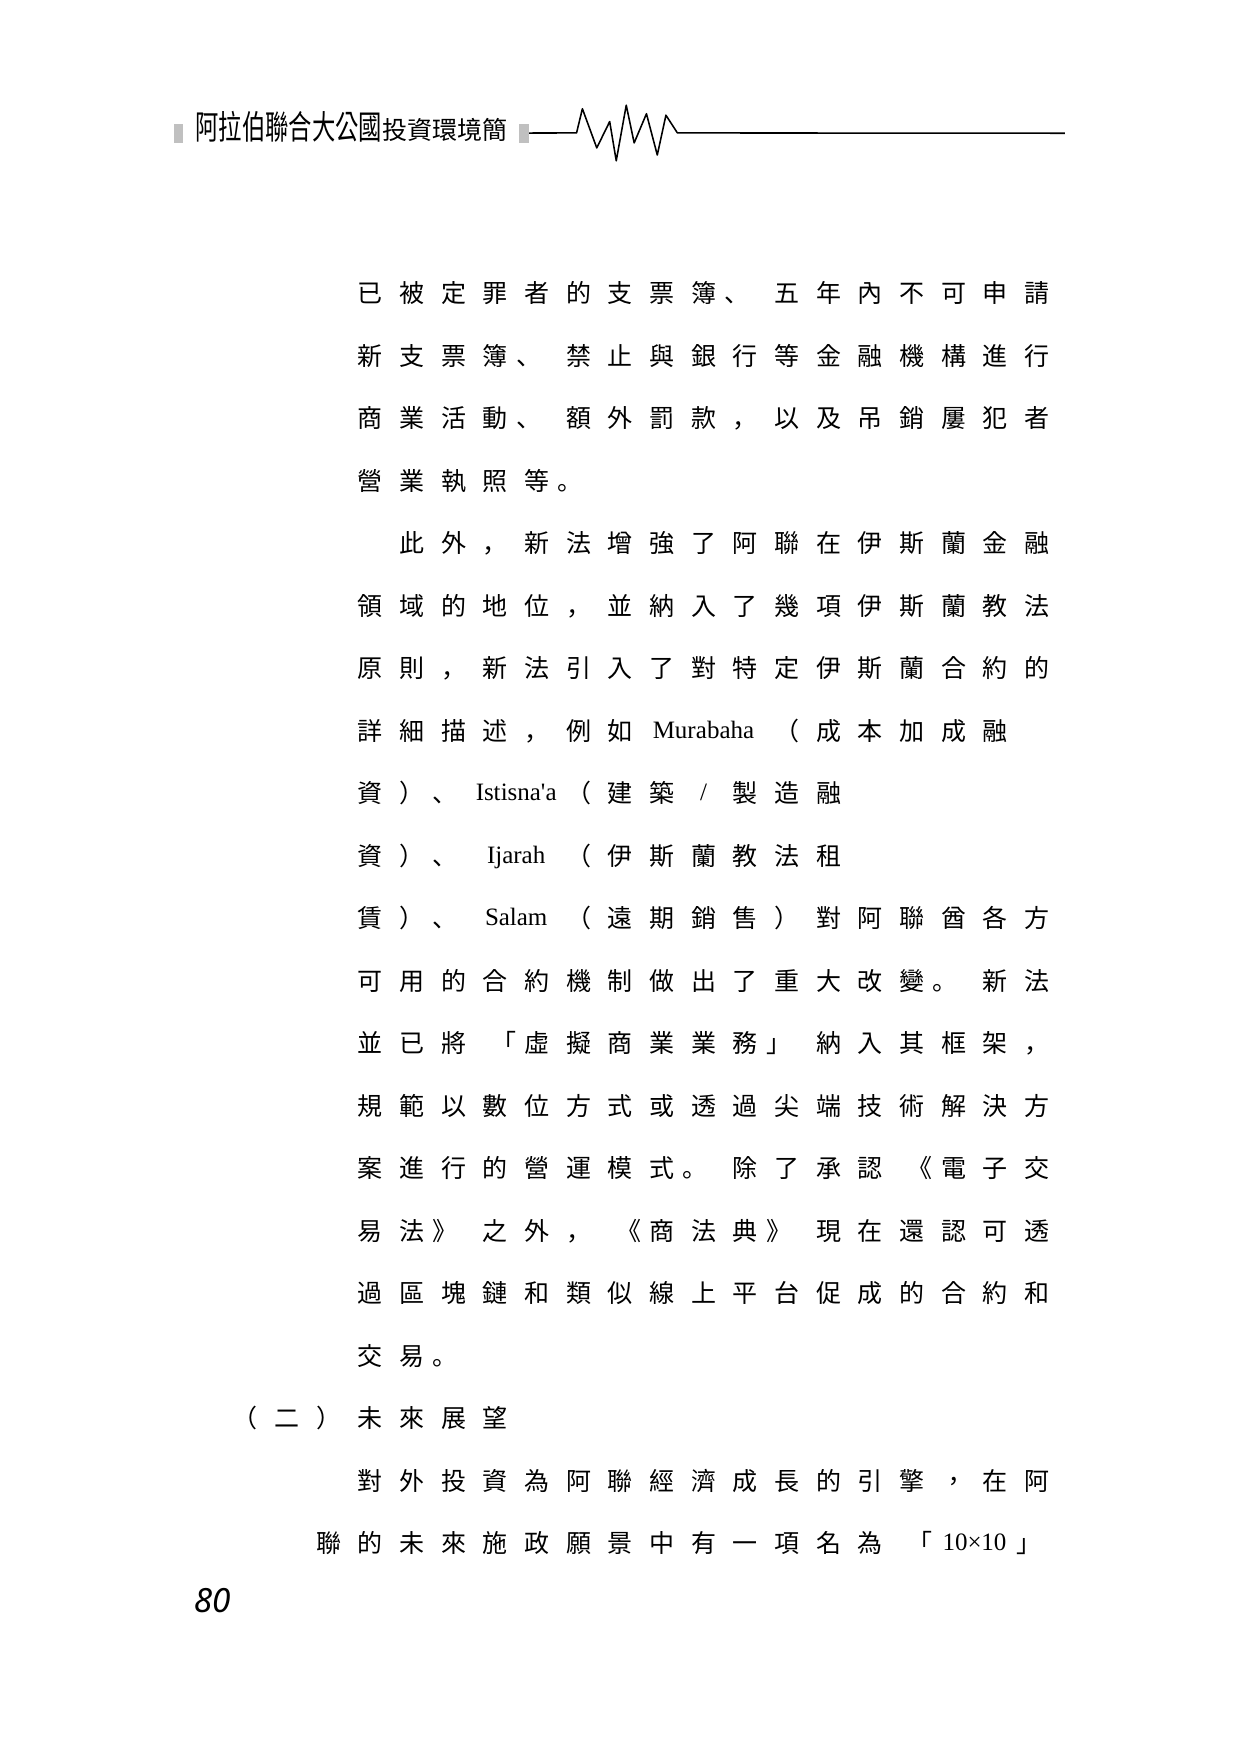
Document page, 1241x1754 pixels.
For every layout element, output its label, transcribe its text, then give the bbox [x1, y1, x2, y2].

text 對外投資為阿聯經濟成長的引擎，在阿聯的未來施政願景中有一項名為「10×10」 [281, 1438, 1058, 1563]
text 此外，新法增強了阿聯在伊斯蘭金融領域的地位，並納入了幾項伊斯蘭教法原則，新法引入了對特定伊斯蘭合約的詳細描述，例如Murabaha（成本加成融資）、Istisna'a（建築/製造融資）、Ijarah（伊斯蘭教法租賃）、Salam（遠期銷售）對阿聯酋各方可用的合約機制做出了重大改變。新法並已將「虛擬商業業務」納入其框架，規範以數位方式或透過尖端技術解決方案進行的營運模式。除了承認《電子交易法》之外，《商法典》現在還認可透過區塊鏈和類似線上平台促成的合約和交易。 [330, 500, 1058, 1375]
text 已被定罪者的支票簿、五年內不可申請新支票簿、禁止與銀行等金融機構進行商業活動、額外罰款，以及吊銷屢犯者營業執照等。 [330, 250, 1058, 500]
text （二）未來展望 [207, 1375, 1058, 1438]
